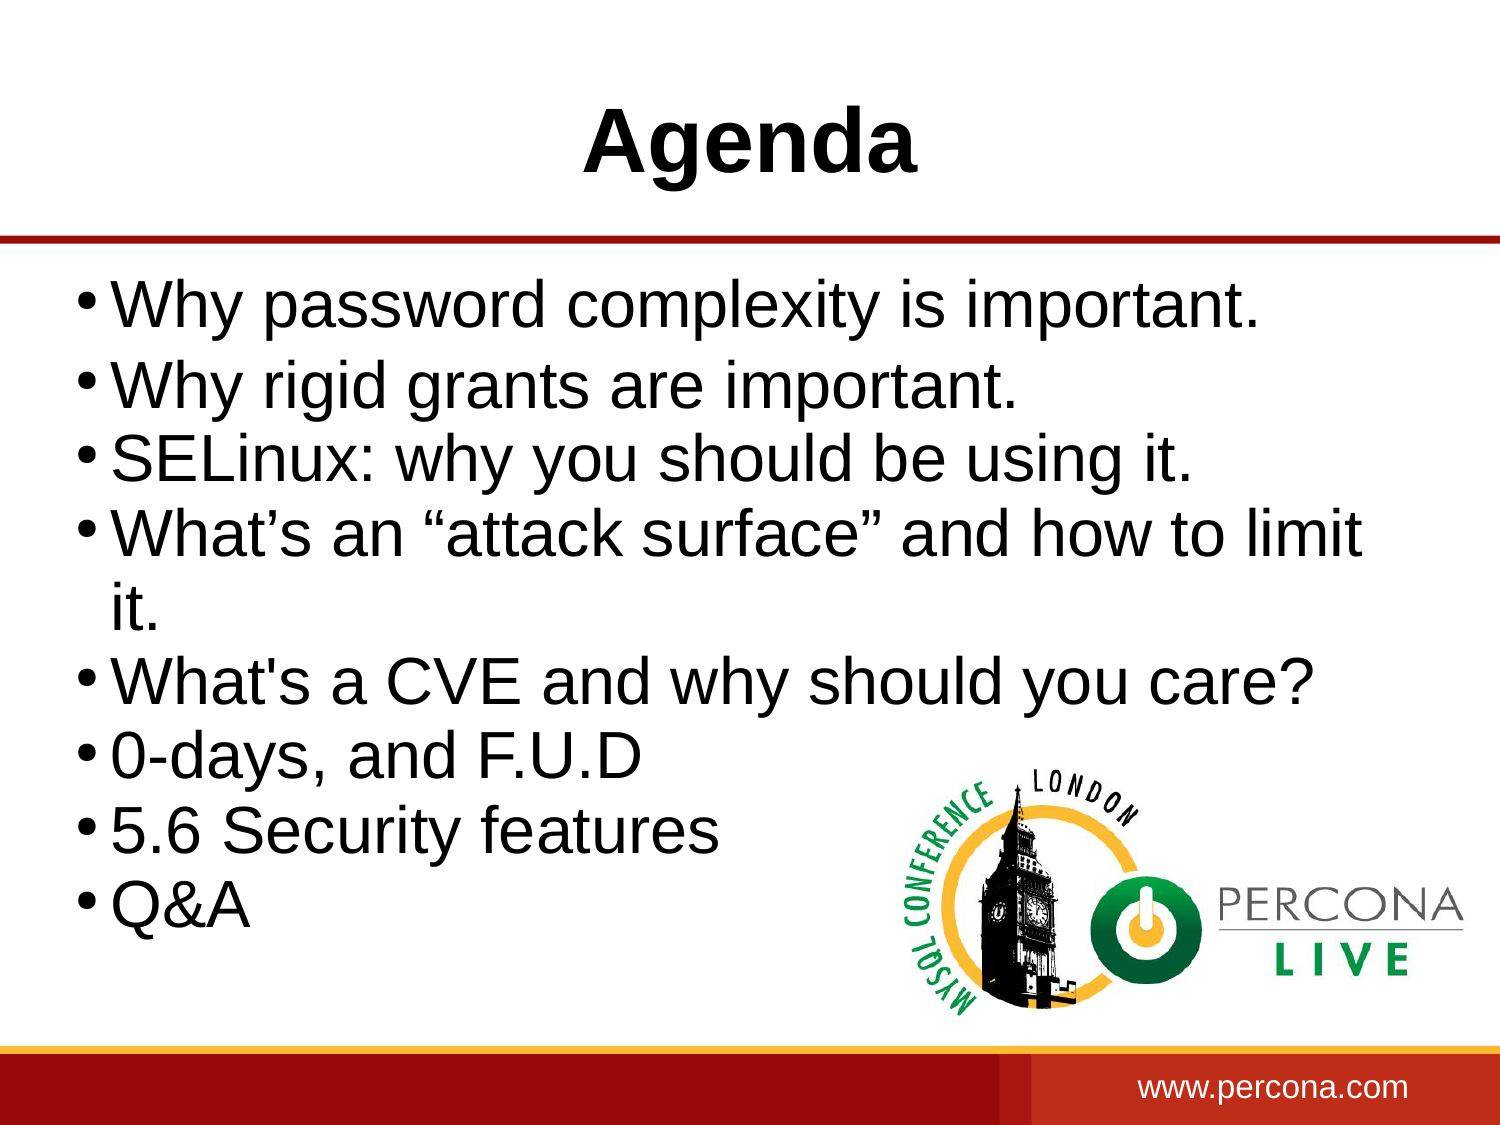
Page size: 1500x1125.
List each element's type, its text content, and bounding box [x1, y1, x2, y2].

text_box Why password complexity is important. Why rigid grants are important. SELinux: why you should be using it. What’s an “attack surface” and how to limit it. What's a CVE and why should you care? 0-days, and F.U.D 5.6 Security features Q&A [75, 263, 1425, 1006]
text_box [881, 752, 1487, 1040]
text_box Agenda [75, 44, 1425, 233]
